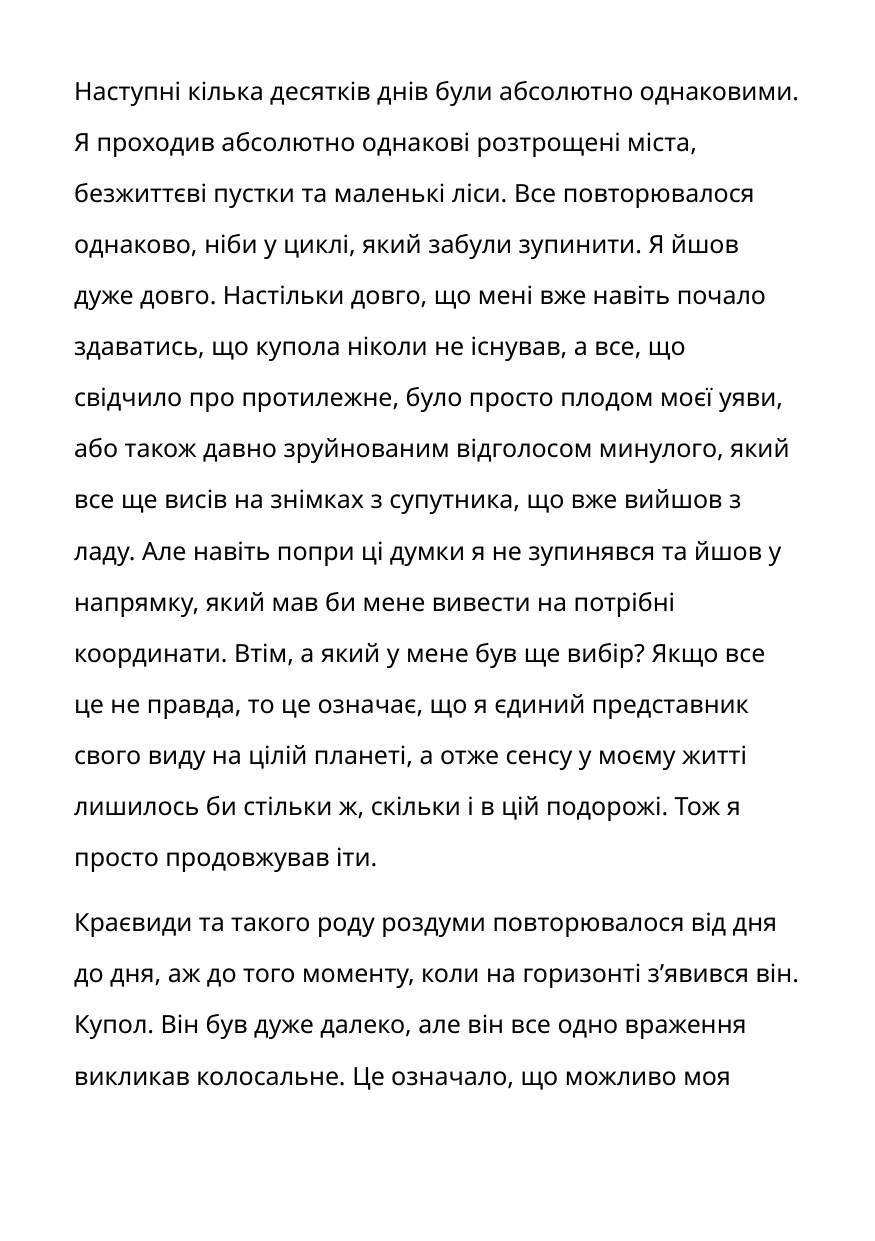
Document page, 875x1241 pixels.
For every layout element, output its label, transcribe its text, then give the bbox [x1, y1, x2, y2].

text Наступні кілька десятків днів були абсолютно однаковими. Я проходив абсолютно однакові розтрощені міста, безжиттєві пустки та маленькі ліси. Все повторювалося однаково, ніби у циклі, який забули зупинити. Я йшов дуже довго. Настільки довго, що мені вже навіть почало здаватись, що купола ніколи не існував, а все, що свідчило про протилежне, було просто плодом моєї уяви, або також давно зруйнованим відголосом минулого, який все ще висів на знімках з супутника, що вже вийшов з ладу. Але навіть попри ці думки я не зупинявся та йшов у напрямку, який мав би мене вивести на потрібні координати. Втім, а який у мене був ще вибір? Якщо все це не правда, то це означає, що я єдиний представник свого виду на цілій планеті, а отже сенсу у моєму житті лишилось би стільки ж, скільки і в цій подорожі. Тож я просто продовжував іти. [74, 74, 800, 873]
text Краєвиди та такого роду роздуми повторювалося від дня до дня, аж до того моменту, коли на горизонті з’явився він. Купол. Він був дуже далеко, але він все одно враження викликав колосальне. Це означало, що можливо моя [74, 905, 800, 1092]
